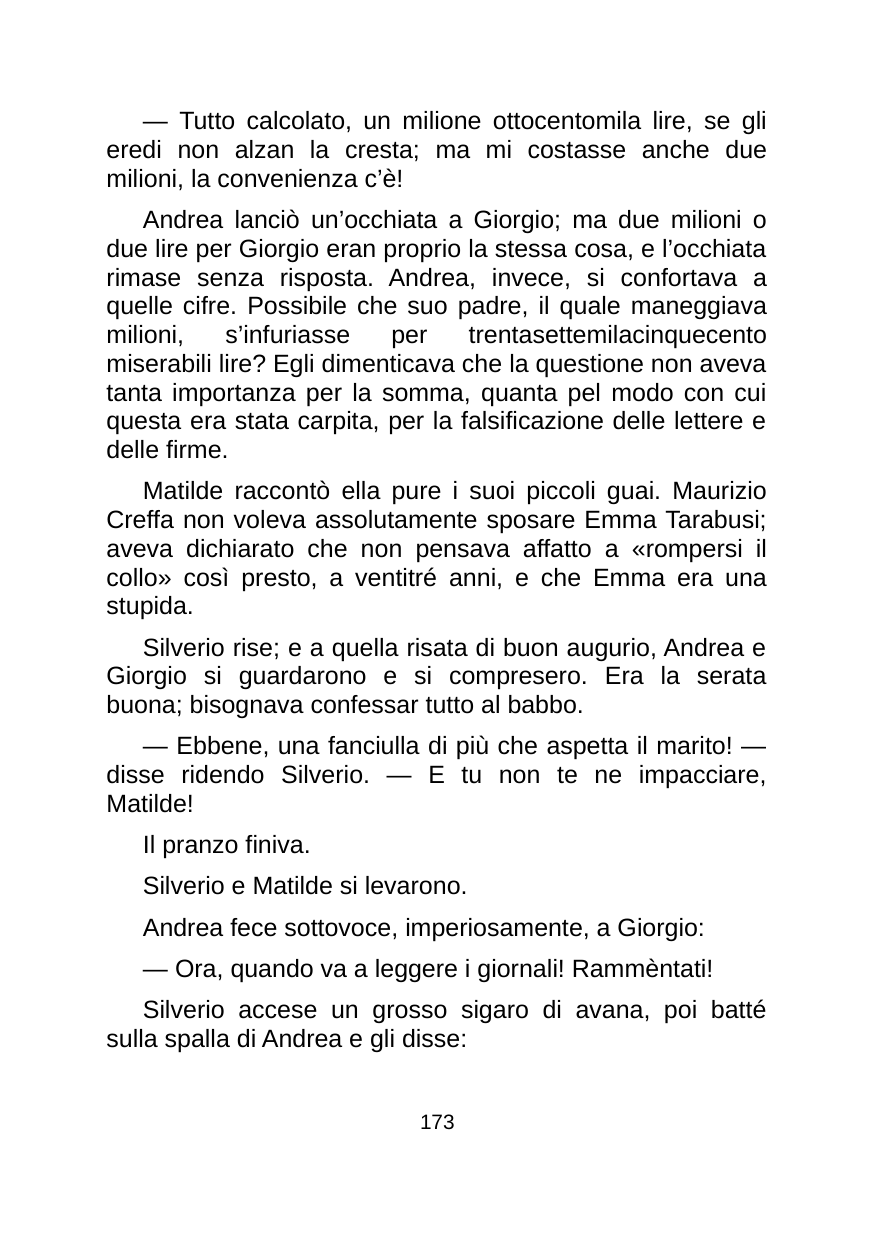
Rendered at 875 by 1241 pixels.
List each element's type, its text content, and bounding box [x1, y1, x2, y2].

text Andrea fece sottovoce, imperiosamente, a Giorgio: [106, 912, 768, 941]
text Silverio accese un grosso sigaro di avana, poi batté sulla spalla di Andrea e gli disse: [106, 995, 768, 1052]
text Silverio e Matilde si levarono. [106, 871, 768, 900]
text Silverio rise; e a quella risata di buon augurio, Andrea e Giorgio si guardarono e si compresero. Era la serata buona; bisognava confessar tutto al babbo. [106, 632, 768, 719]
text — Tutto calcolato, un milione ottocentomila lire, se gli eredi non alzan la cresta; ma mi costasse anche due milioni, la convenienza c’è! [106, 106, 768, 192]
text Andrea lanciò un’occhiata a Giorgio; ma due milioni o due lire per Giorgio eran proprio la stessa cosa, e l’occhiata rimase senza risposta. Andrea, invece, si confortava a quelle cifre. Possibile che suo padre, il quale maneggiava milioni, s’infuriasse per trentasettemilacinquecento miserabili lire? Egli dimenticava che la questione non aveva tanta importanza per la somma, quanta pel modo con cui questa era stata carpita, per la falsificazione delle lettere e delle firme. [106, 205, 768, 464]
text Il pranzo finiva. [106, 830, 768, 859]
text — Ebbene, una fanciulla di più che aspetta il marito! — disse ridendo Silverio. — E tu non te ne impacciare, Matilde! [106, 731, 768, 817]
text — Ora, quando va a leggere i giornali! Rammèntati! [106, 954, 768, 982]
text Matilde raccontò ella pure i suoi piccoli guai. Maurizio Creffa non voleva assolutamente sposare Emma Tarabusi; aveva dichiarato che non pensava affatto a «rompersi il collo» così presto, a ventitré anni, e che Emma era una stupida. [106, 476, 768, 620]
